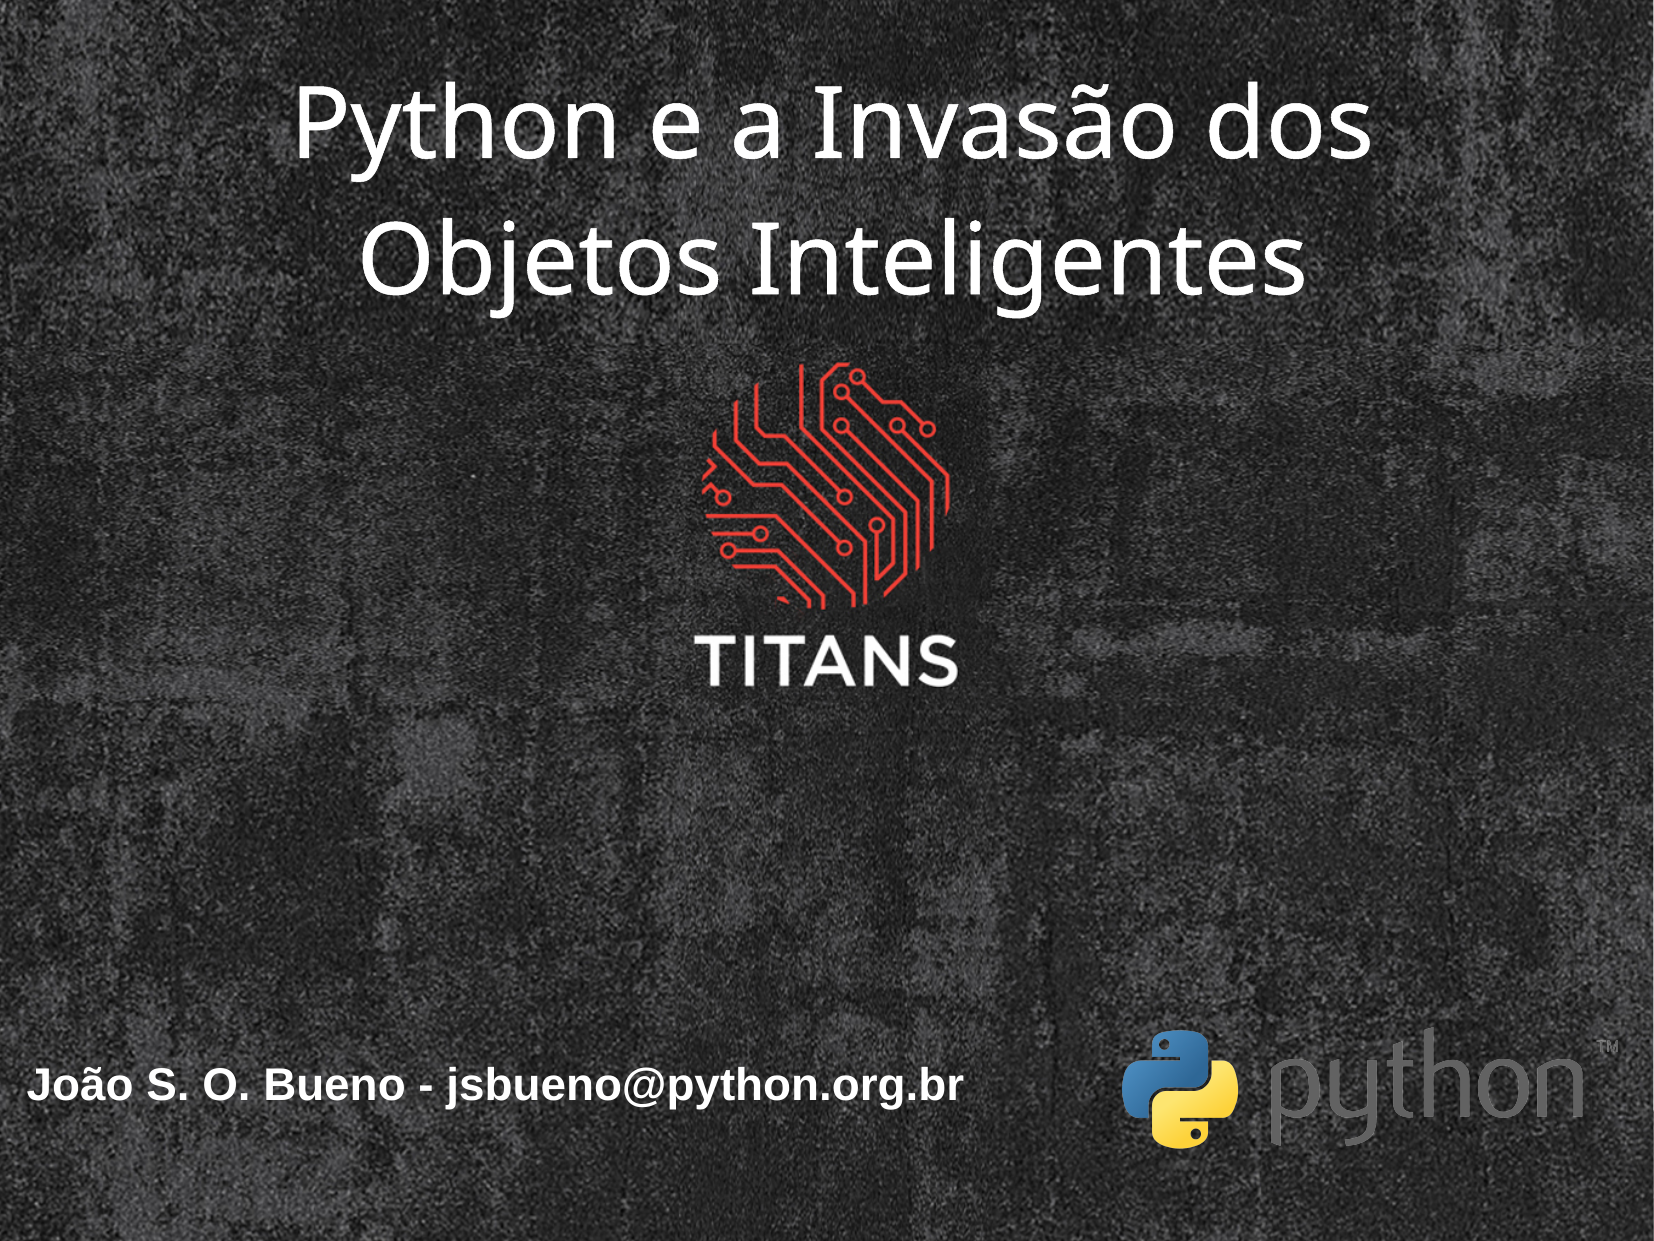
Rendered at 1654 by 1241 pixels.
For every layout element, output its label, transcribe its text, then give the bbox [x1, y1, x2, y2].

text_box João S. O. Bueno - jsbueno@python.org.br [11, 1051, 1075, 1118]
picture [0, 0, 1654, 1241]
title Python e a Invasão dos Objetos Inteligentes [200, 70, 1465, 304]
